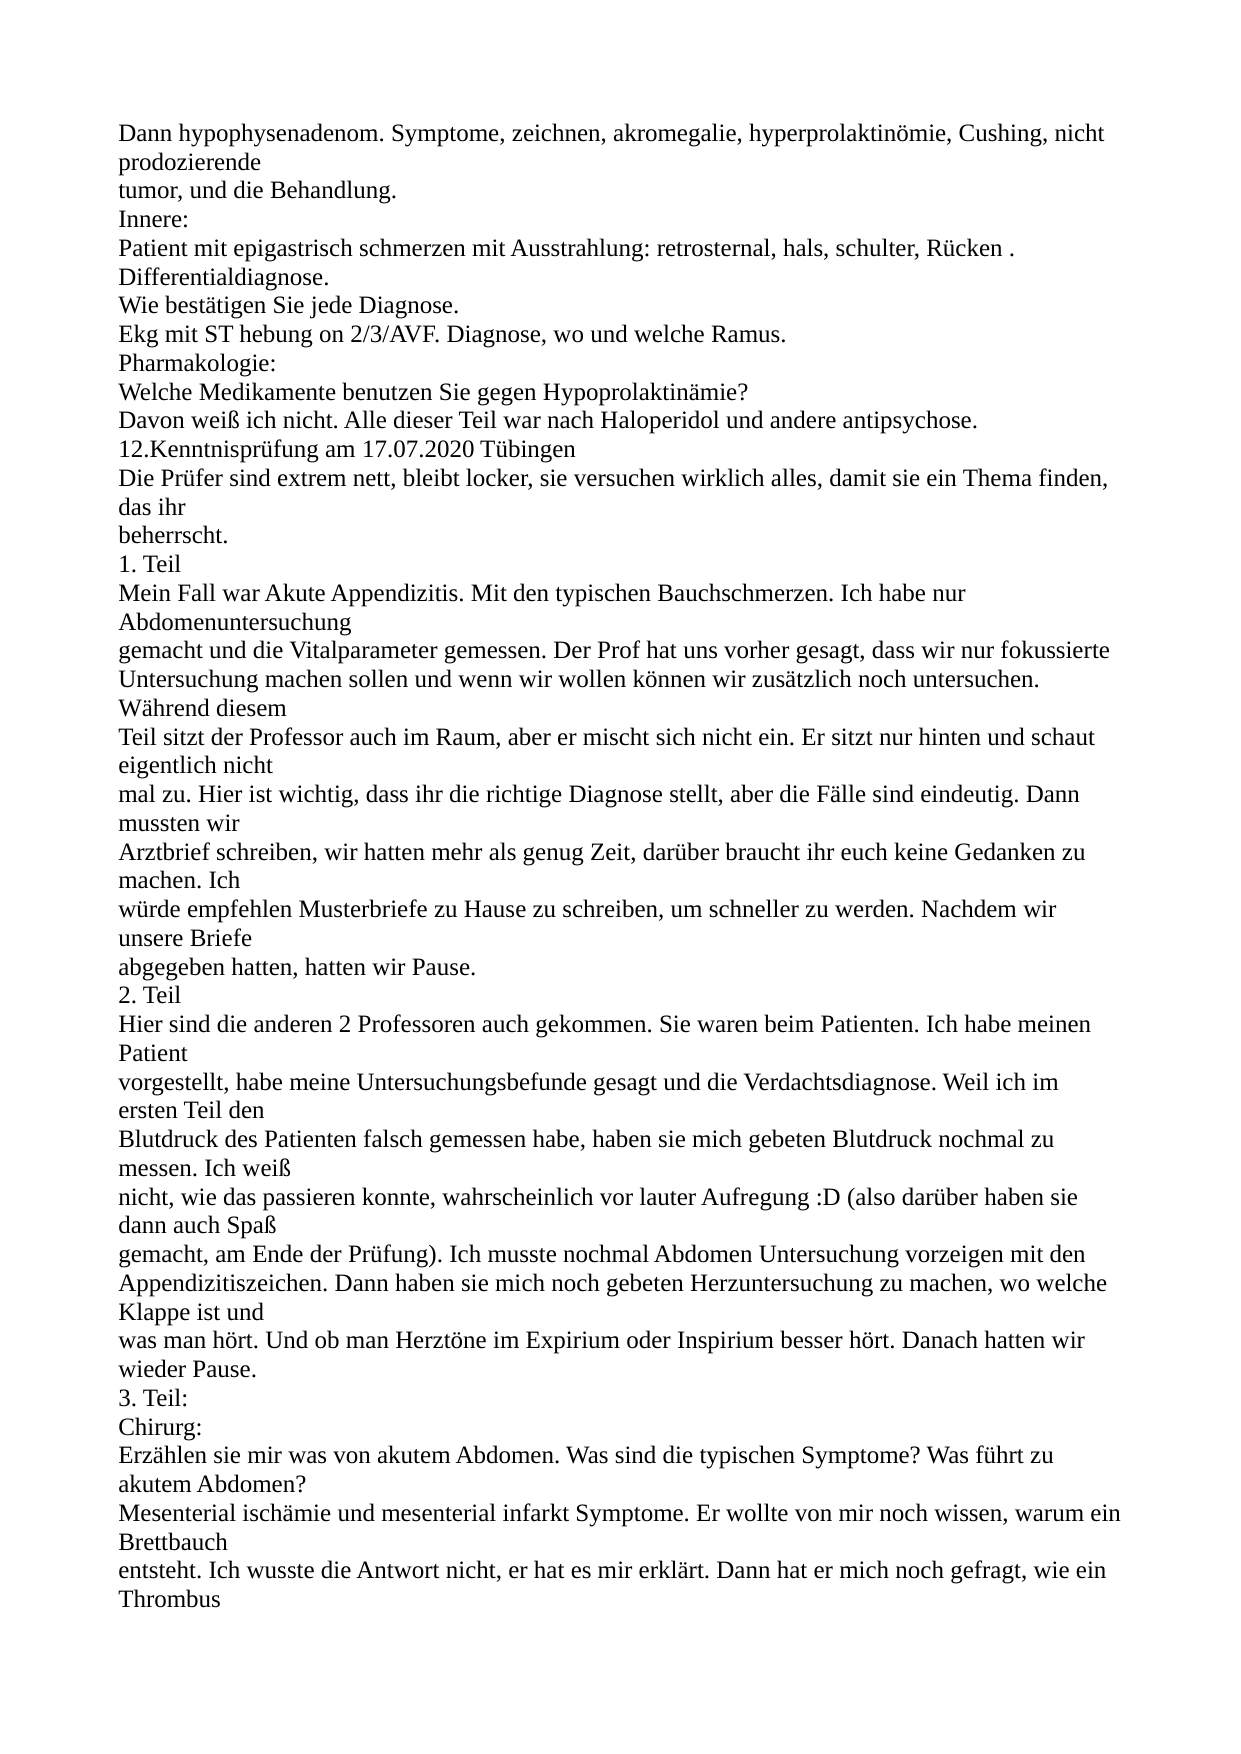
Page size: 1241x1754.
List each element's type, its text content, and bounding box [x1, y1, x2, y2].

text Untersuchung machen sollen und wenn wir wollen können wir zusätzlich noch untersuchen. Während diesem [118, 664, 1122, 722]
text Arztbrief schreiben, wir hatten mehr als genug Zeit, darüber braucht ihr euch keine Gedanken zu machen. Ich [118, 837, 1122, 894]
text 2. Teil [118, 981, 1122, 1009]
text entsteht. Ich wusste die Antwort nicht, er hat es mir erklärt. Dann hat er mich noch gefragt, wie ein Thrombus [118, 1556, 1122, 1613]
text Teil sitzt der Professor auch im Raum, aber er mischt sich nicht ein. Er sitzt nur hinten und schaut eigentlich nicht [118, 722, 1122, 779]
text 12.Kenntnisprüfung am 17.07.2020 Tübingen [118, 434, 1122, 463]
text abgegeben hatten, hatten wir Pause. [118, 952, 1122, 981]
text Davon weiß ich nicht. Alle dieser Teil war nach Haloperidol und andere antipsychose. [118, 406, 1122, 434]
text würde empfehlen Musterbriefe zu Hause zu schreiben, um schneller zu werden. Nachdem wir unsere Briefe [118, 894, 1122, 952]
text tumor, und die Behandlung. [118, 176, 1122, 204]
text Die Prüfer sind extrem nett, bleibt locker, sie versuchen wirklich alles, damit sie ein Thema finden, das ihr [118, 463, 1122, 521]
text Dann hypophysenadenom. Symptome, zeichnen, akromegalie, hyperprolaktinömie, Cushing, nicht prodozierende [118, 118, 1122, 176]
text nicht, wie das passieren konnte, wahrscheinlich vor lauter Aufregung :D (also darüber haben sie dann auch Spaß [118, 1182, 1122, 1239]
text Erzählen sie mir was von akutem Abdomen. Was sind die typischen Symptome? Was führt zu akutem Abdomen? [118, 1441, 1122, 1498]
text beherrscht. [118, 521, 1122, 549]
text Welche Medikamente benutzen Sie gegen Hypoprolaktinämie? [118, 377, 1122, 406]
text Pharmakologie: [118, 348, 1122, 377]
text Blutdruck des Patienten falsch gemessen habe, haben sie mich gebeten Blutdruck nochmal zu messen. Ich weiß [118, 1124, 1122, 1182]
text gemacht, am Ende der Prüfung). Ich musste nochmal Abdomen Untersuchung vorzeigen mit den [118, 1239, 1122, 1268]
text 1. Teil [118, 549, 1122, 578]
text gemacht und die Vitalparameter gemessen. Der Prof hat uns vorher gesagt, dass wir nur fokussierte [118, 636, 1122, 664]
text Chirurg: [118, 1412, 1122, 1441]
text Wie bestätigen Sie jede Diagnose. [118, 291, 1122, 319]
text mal zu. Hier ist wichtig, dass ihr die richtige Diagnose stellt, aber die Fälle sind eindeutig. Dann mussten wir [118, 779, 1122, 837]
text 3. Teil: [118, 1383, 1122, 1412]
text Ekg mit ST hebung on 2/3/AVF. Diagnose, wo und welche Ramus. [118, 319, 1122, 348]
text Hier sind die anderen 2 Professoren auch gekommen. Sie waren beim Patienten. Ich habe meinen Patient [118, 1009, 1122, 1067]
text Mein Fall war Akute Appendizitis. Mit den typischen Bauchschmerzen. Ich habe nur Abdomenuntersuchung [118, 578, 1122, 636]
text Appendizitiszeichen. Dann haben sie mich noch gebeten Herzuntersuchung zu machen, wo welche Klappe ist und [118, 1268, 1122, 1326]
text Innere: [118, 204, 1122, 233]
text vorgestellt, habe meine Untersuchungsbefunde gesagt und die Verdachtsdiagnose. Weil ich im ersten Teil den [118, 1067, 1122, 1124]
text was man hört. Und ob man Herztöne im Expirium oder Inspirium besser hört. Danach hatten wir wieder Pause. [118, 1326, 1122, 1383]
text Patient mit epigastrisch schmerzen mit Ausstrahlung: retrosternal, hals, schulter, Rücken . Differentialdiagnose. [118, 233, 1122, 291]
text Mesenterial ischämie und mesenterial infarkt Symptome. Er wollte von mir noch wissen, warum ein Brettbauch [118, 1498, 1122, 1556]
